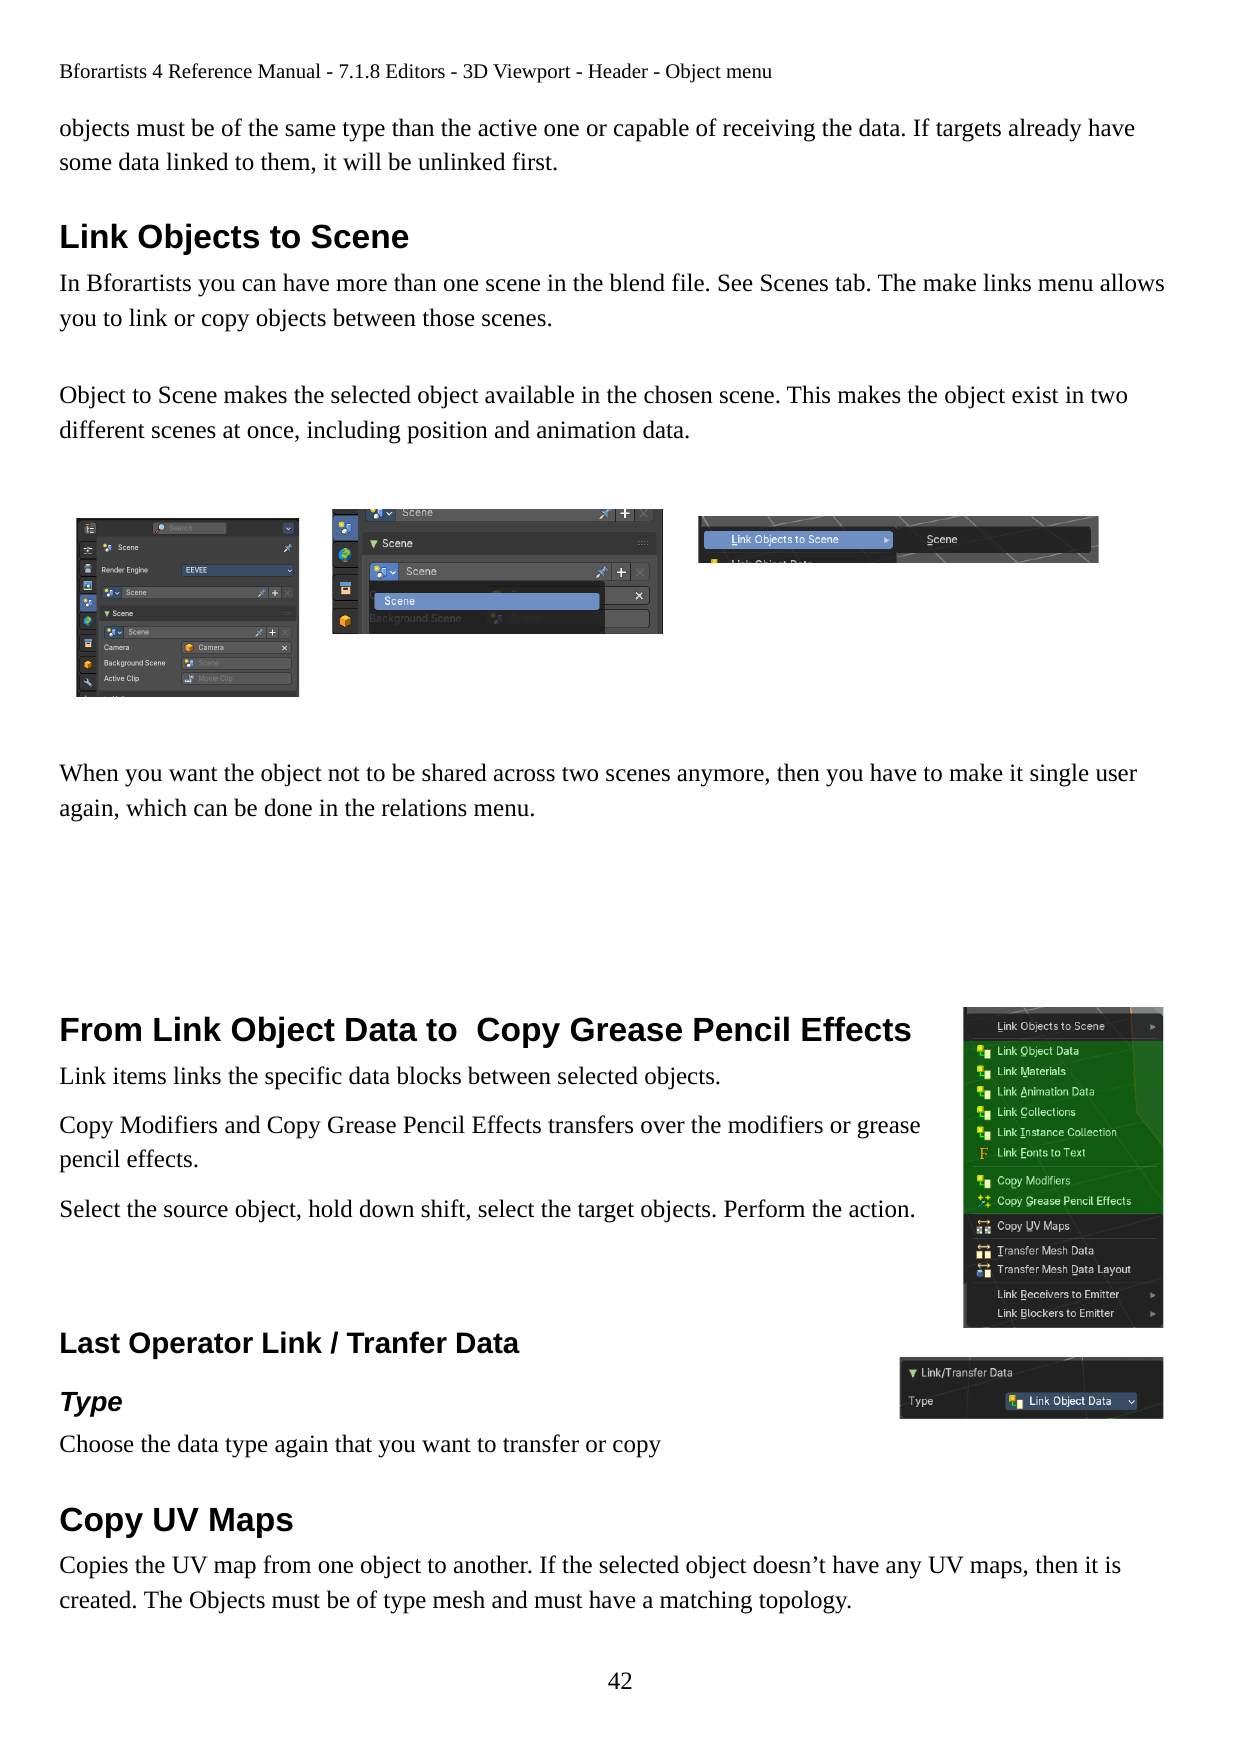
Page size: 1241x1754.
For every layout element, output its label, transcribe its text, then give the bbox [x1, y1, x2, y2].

subtitle Type [59, 1385, 899, 1417]
subtitle Link Objects to Scene [59, 217, 1181, 256]
picture [899, 1357, 1164, 1419]
picture [76, 518, 300, 697]
text Object to Scene makes the selected object available in the chosen scene. This makes the object exist in two different scenes at once, including position and animation data. [59, 380, 1181, 444]
subtitle From Link Object Data to Copy Grease Pencil Effects [59, 1010, 963, 1048]
picture [332, 509, 663, 634]
text In Bforartists you can have more than one scene in the blend file. See Scenes tab. The make links menu allows you to link or copy objects between those scenes. [59, 268, 1181, 331]
subtitle [1164, 1385, 1181, 1417]
text Select the source object, hold down shift, select the target objects. Perform the action. [59, 1194, 963, 1291]
text Copies the UV map from one object to another. If the selected object doesn’t have any UV maps, then it is created. The Objects must be of type mesh and must have a matching topology. [59, 1551, 1181, 1614]
subtitle Copy UV Maps [59, 1499, 1181, 1538]
text Choose the data type again that you want to transfer or copy [59, 1429, 1181, 1458]
picture [963, 1007, 1164, 1328]
text When you want the object not to be shared across two scenes anymore, then you have to make it single user again, which can be done in the relations menu. [59, 758, 1181, 822]
text Link items links the specific data blocks between selected objects. [59, 1061, 963, 1090]
text Copy Modifiers and Copy Grease Pencil Effects transfers over the modifiers or grease pencil effects. [59, 1110, 963, 1173]
subtitle Last Operator Link / Tranfer Data [59, 1326, 1181, 1360]
text objects must be of the same type than the active one or capable of receiving the data. If targets already have some data linked to them, it will be unlinked first. [59, 113, 1181, 176]
picture [698, 516, 1099, 563]
